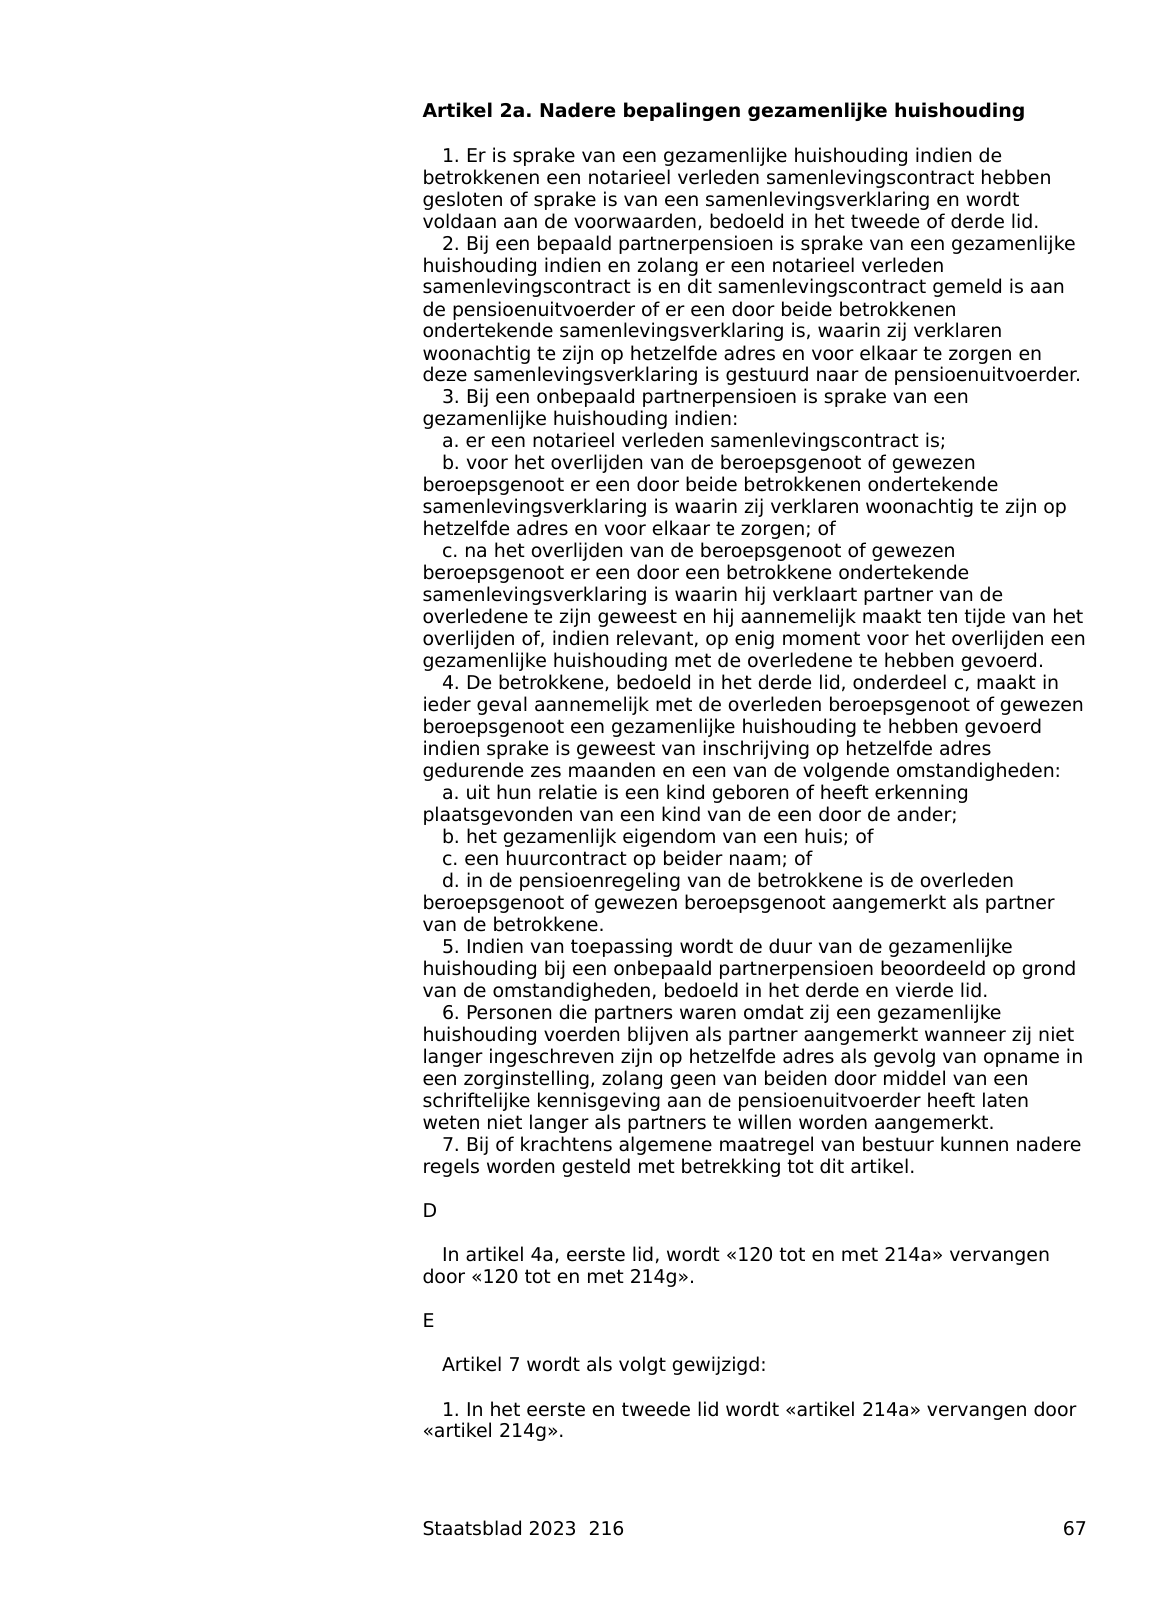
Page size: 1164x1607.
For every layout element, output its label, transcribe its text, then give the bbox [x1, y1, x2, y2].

text c. na het overlijden van de beroepsgenoot of gewezen beroepsgenoot er een door een betrokkene ondertekende samenlevingsverklaring is waarin hij verklaart partner van de overledene te zijn geweest en hij aannemelijk maakt ten tijde van het overlijden of, indien relevant, op enig moment voor het overlijden een gezamenlijke huishouding met de overledene te hebben gevoerd. [422, 540, 1087, 672]
text d. in de pensioenregeling van de betrokkene is de overleden beroepsgenoot of gewezen beroepsgenoot aangemerkt als partner van de betrokkene. [422, 870, 1087, 936]
text 4. De betrokkene, bedoeld in het derde lid, onderdeel c, maakt in ieder geval aannemelijk met de overleden beroepsgenoot of gewezen beroepsgenoot een gezamenlijke huishouding te hebben gevoerd indien sprake is geweest van inschrijving op hetzelfde adres gedurende zes maanden en een van de volgende omstandigheden: [422, 672, 1087, 782]
text 6. Personen die partners waren omdat zij een gezamenlijke huishouding voerden blijven als partner aangemerkt wanneer zij niet langer ingeschreven zijn op hetzelfde adres als gevolg van opname in een zorginstelling, zolang geen van beiden door middel van een schriftelijke kennisgeving aan de pensioenuitvoerder heeft laten weten niet langer als partners te willen worden aangemerkt. [422, 1002, 1087, 1134]
text 1. In het eerste en tweede lid wordt «artikel 214a» vervangen door «artikel 214g». [422, 1398, 1087, 1442]
text b. het gezamenlijk eigendom van een huis; of [422, 826, 1087, 848]
text In artikel 4a, eerste lid, wordt «120 tot en met 214a» vervangen door «120 tot en met 214g». [422, 1244, 1087, 1288]
subtitle Artikel 2a. Nadere bepalingen gezamenlijke huishouding [422, 100, 1087, 122]
text c. een huurcontract op beider naam; of [422, 848, 1087, 870]
text b. voor het overlijden van de beroepsgenoot of gewezen beroepsgenoot er een door beide betrokkenen ondertekende samenlevingsverklaring is waarin zij verklaren woonachtig te zijn op hetzelfde adres en voor elkaar te zorgen; of [422, 452, 1087, 540]
text 1. Er is sprake van een gezamenlijke huishouding indien de betrokkenen een notarieel verleden samenlevingscontract hebben gesloten of sprake is van een samenlevingsverklaring en wordt voldaan aan de voorwaarden, bedoeld in het tweede of derde lid. [422, 144, 1087, 232]
text 3. Bij een onbepaald partnerpensioen is sprake van een gezamenlijke huishouding indien: [422, 386, 1087, 430]
text 5. Indien van toepassing wordt de duur van de gezamenlijke huishouding bij een onbepaald partnerpensioen beoordeeld op grond van de omstandigheden, bedoeld in het derde en vierde lid. [422, 936, 1087, 1002]
text a. uit hun relatie is een kind geboren of heeft erkenning plaatsgevonden van een kind van de een door de ander; [422, 782, 1087, 826]
text D [422, 1200, 1087, 1222]
text E [422, 1310, 1087, 1332]
text Artikel 7 wordt als volgt gewijzigd: [422, 1354, 1087, 1376]
text 7. Bij of krachtens algemene maatregel van bestuur kunnen nadere regels worden gesteld met betrekking tot dit artikel. [422, 1134, 1087, 1178]
text a. er een notarieel verleden samenlevingscontract is; [422, 430, 1087, 452]
text 2. Bij een bepaald partnerpensioen is sprake van een gezamenlijke huishouding indien en zolang er een notarieel verleden samenlevingscontract is en dit samenlevingscontract gemeld is aan de pensioenuitvoerder of er een door beide betrokkenen ondertekende samenlevingsverklaring is, waarin zij verklaren woonachtig te zijn op hetzelfde adres en voor elkaar te zorgen en deze samenlevingsverklaring is gestuurd naar de pensioenuitvoerder. [422, 232, 1087, 386]
